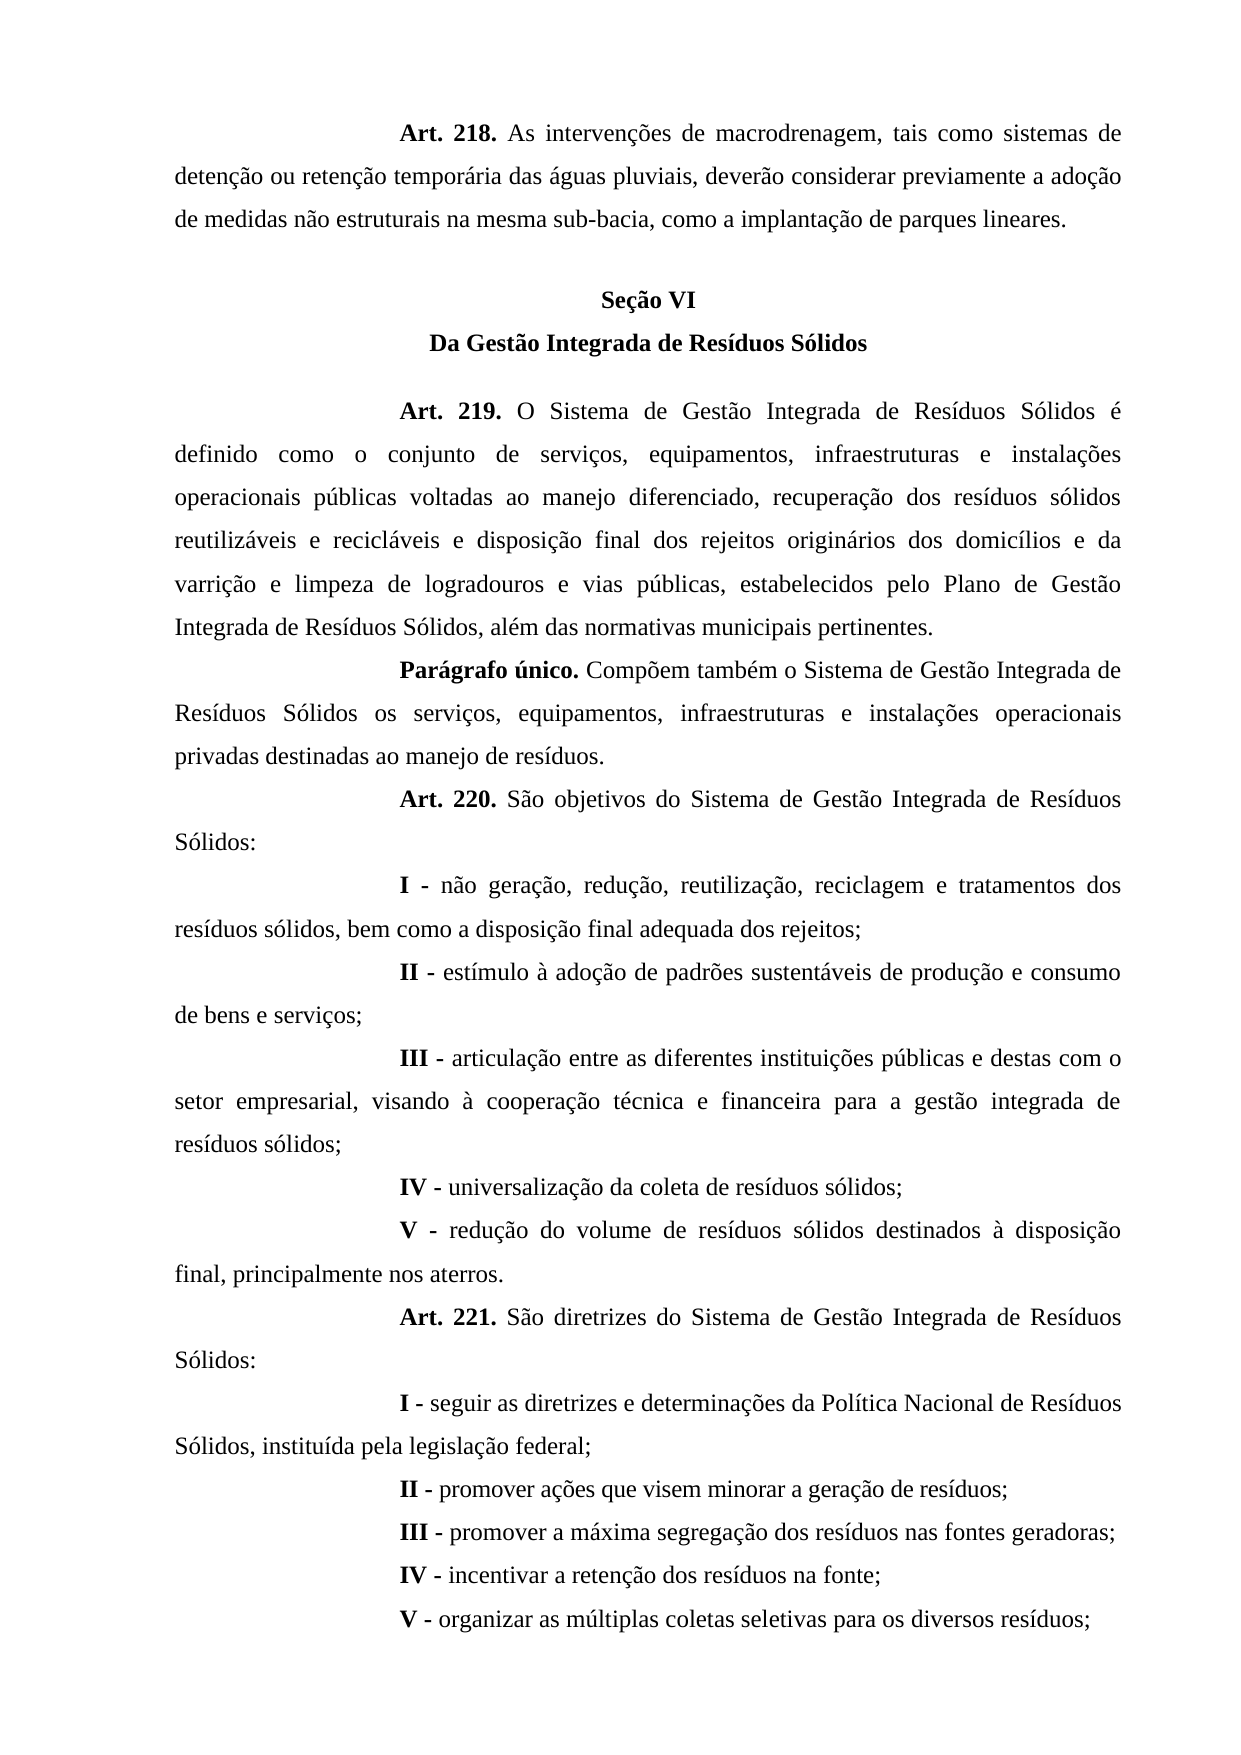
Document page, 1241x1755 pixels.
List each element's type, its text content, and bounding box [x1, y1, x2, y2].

text Parágrafo único. Compõem também o Sistema de Gestão Integrada de Resíduos Sólidos os serviços, equipamentos, infraestruturas e instalações operacionais privadas destinadas ao manejo de resíduos. [174, 655, 1122, 770]
text Da Gestão Integrada de Resíduos Sólidos [174, 328, 1122, 357]
text Art. 218. As intervenções de macrodrenagem, tais como sistemas de detenção ou retenção temporária das águas pluviais, deverão considerar previamente a adoção de medidas não estruturais na mesma sub-bacia, como a implantação de parques lineares. [174, 118, 1122, 233]
text V - organizar as múltiplas coletas seletivas para os diversos resíduos; [174, 1604, 1122, 1632]
text II - promover ações que visem minorar a geração de resíduos; [174, 1474, 1122, 1503]
text Art. 220. São objetivos do Sistema de Gestão Integrada de Resíduos Sólidos: [174, 784, 1122, 856]
text I - não geração, redução, reutilização, reciclagem e tratamentos dos resíduos sólidos, bem como a disposição final adequada dos rejeitos; [174, 871, 1122, 942]
text III - articulação entre as diferentes instituições públicas e destas com o setor empresarial, visando à cooperação técnica e financeira para a gestão integrada de resíduos sólidos; [174, 1043, 1122, 1158]
text IV - universalização da coleta de resíduos sólidos; [174, 1172, 1122, 1201]
text Art. 221. São diretrizes do Sistema de Gestão Integrada de Resíduos Sólidos: [174, 1302, 1122, 1374]
text Art. 219. O Sistema de Gestão Integrada de Resíduos Sólidos é definido como o conjunto de serviços, equipamentos, infraestruturas e instalações operacionais públicas voltadas ao manejo diferenciado, recuperação dos resíduos sólidos reutilizáveis e recicláveis e disposição final dos rejeitos originários dos domicílios e da varrição e limpeza de logradouros e vias públicas, estabelecidos pelo Plano de Gestão Integrada de Resíduos Sólidos, além das normativas municipais pertinentes. [174, 396, 1122, 641]
text III - promover a máxima segregação dos resíduos nas fontes geradoras; [174, 1517, 1122, 1546]
text II - estímulo à adoção de padrões sustentáveis de produção e consumo de bens e serviços; [174, 957, 1122, 1029]
text IV - incentivar a retenção dos resíduos na fonte; [174, 1561, 1122, 1589]
text Seção VI [174, 285, 1122, 314]
text I - seguir as diretrizes e determinações da Política Nacional de Resíduos Sólidos, instituída pela legislação federal; [174, 1388, 1122, 1460]
text V - redução do volume de resíduos sólidos destinados à disposição final, principalmente nos aterros. [174, 1216, 1122, 1287]
